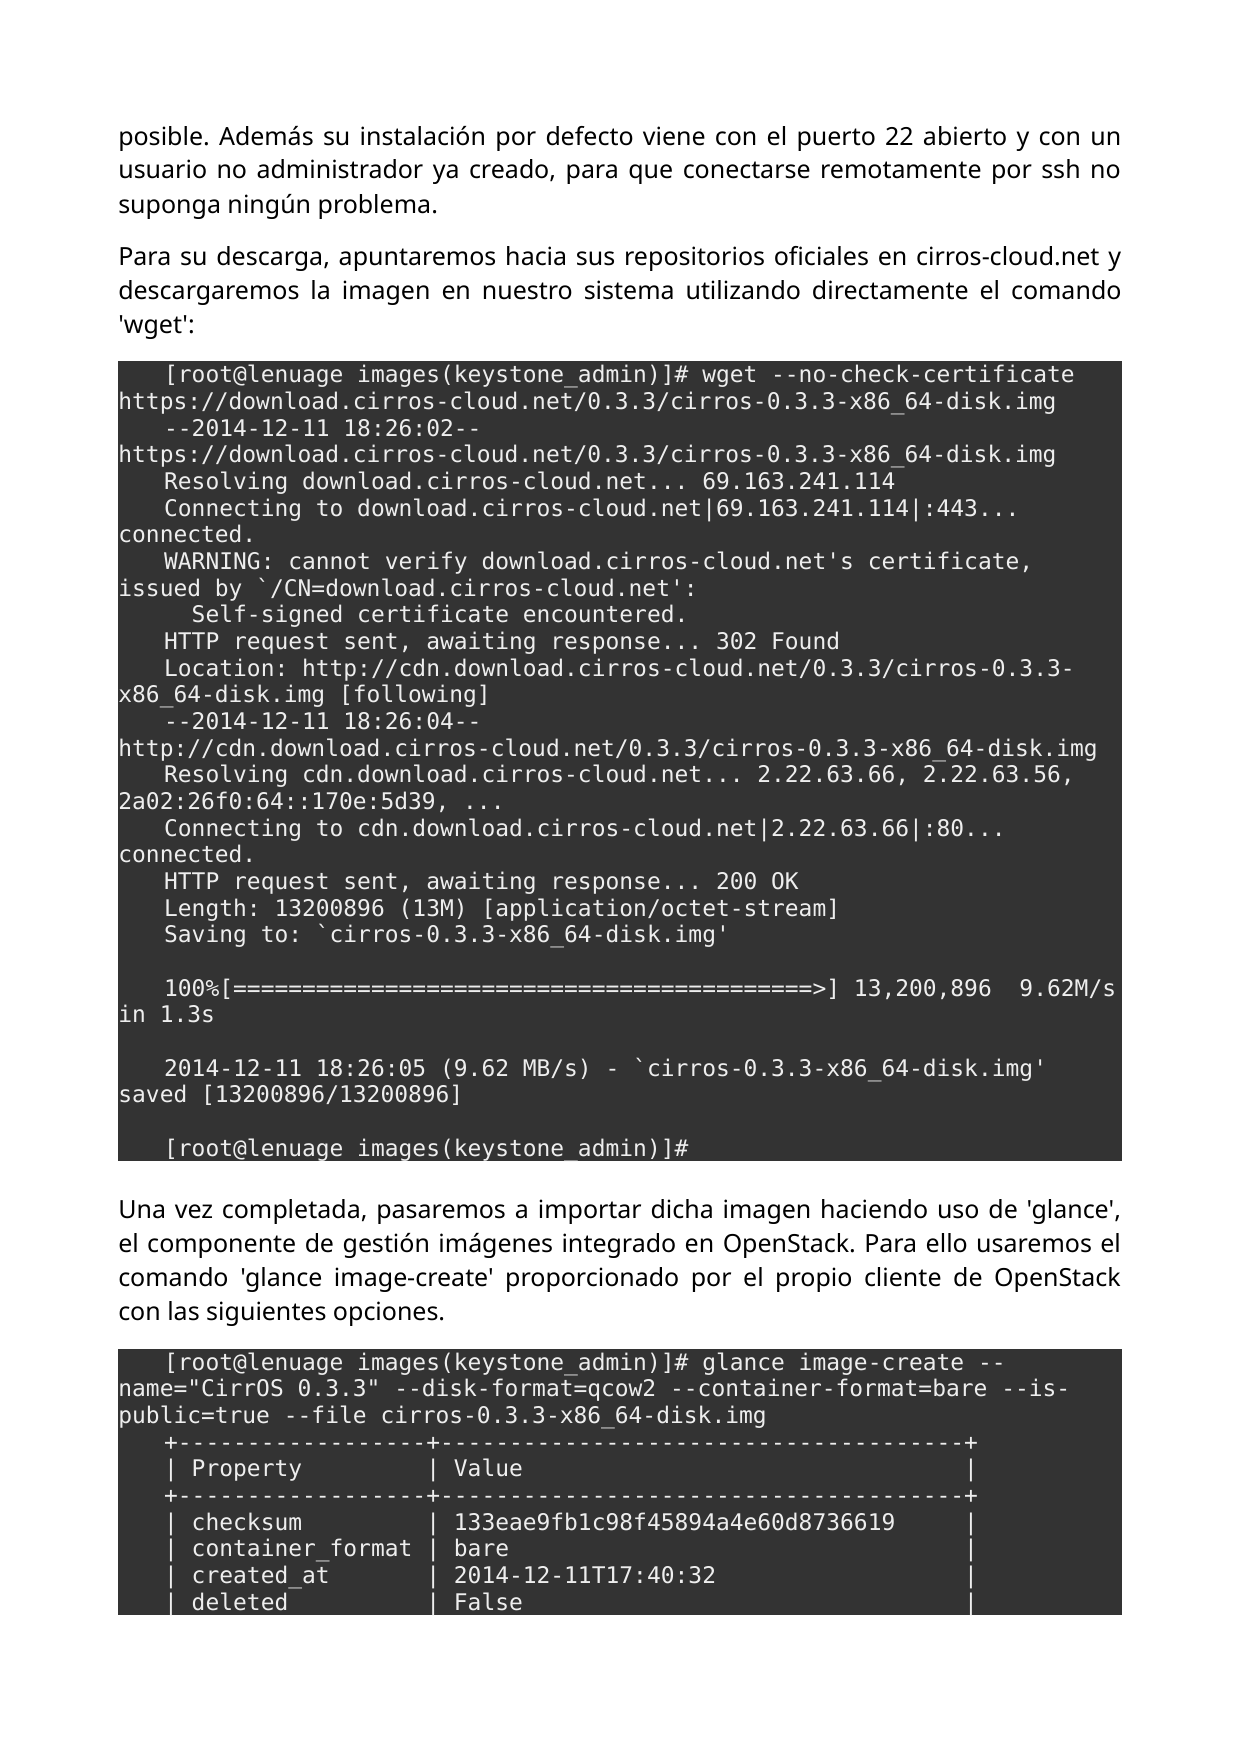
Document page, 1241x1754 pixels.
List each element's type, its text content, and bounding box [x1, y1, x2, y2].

text [root@lenuage images(keystone_admin)]# glance image-create --name="CirrOS 0.3.3" --disk-format=qcow2 --container-format=bare --is-public=true --file cirros-0.3.3-x86_64-disk.img [118, 1349, 1122, 1429]
text 2014-12-11 18:26:05 (9.62 MB/s) - `cirros-0.3.3-x86_64-disk.img' saved [13200896/13200896] [118, 1055, 1122, 1108]
text Location: http://cdn.download.cirros-cloud.net/0.3.3/cirros-0.3.3-x86_64-disk.img [following] [118, 655, 1122, 708]
text posible. Además su instalación por defecto viene con el puerto 22 abierto y con un usuario no administrador ya creado, para que conectarse remotamente por ssh no suponga ningún problema. [118, 118, 1122, 220]
text | container_format | bare | [118, 1535, 1122, 1562]
text Self-signed certificate encountered. [118, 601, 1122, 628]
text | Property | Value | [118, 1455, 1122, 1482]
text | deleted | False | [118, 1589, 1122, 1615]
text +------------------+--------------------------------------+ [118, 1482, 1122, 1509]
text [root@lenuage images(keystone_admin)]# [118, 1135, 1122, 1161]
text +------------------+--------------------------------------+ [118, 1429, 1122, 1455]
text HTTP request sent, awaiting response... 200 OK [118, 868, 1122, 895]
text WARNING: cannot verify download.cirros-cloud.net's certificate, issued by `/CN=download.cirros-cloud.net': [118, 548, 1122, 601]
text --2014-12-11 18:26:04-- http://cdn.download.cirros-cloud.net/0.3.3/cirros-0.3.3-x86_64-disk.img [118, 708, 1122, 761]
text Para su descarga, apuntaremos hacia sus repositorios oficiales en cirros-cloud.net y descargaremos la imagen en nuestro sistema utilizando directamente el comando 'wget': [118, 238, 1122, 341]
text HTTP request sent, awaiting response... 302 Found [118, 628, 1122, 655]
text [root@lenuage images(keystone_admin)]# wget --no-check-certificate https://download.cirros-cloud.net/0.3.3/cirros-0.3.3-x86_64-disk.img [118, 361, 1122, 415]
text Una vez completada, pasaremos a importar dicha imagen haciendo uso de 'glance', el componente de gestión imágenes integrado en OpenStack. Para ello usaremos el comando 'glance image-create' proporcionado por el propio cliente de OpenStack con las siguientes opciones. [118, 1191, 1122, 1328]
text Length: 13200896 (13M) [application/octet-stream] [118, 895, 1122, 921]
text Resolving download.cirros-cloud.net... 69.163.241.114 [118, 468, 1122, 495]
text 100%[==========================================>] 13,200,896 9.62M/s in 1.3s [118, 975, 1122, 1028]
text Connecting to download.cirros-cloud.net|69.163.241.114|:443... connected. [118, 495, 1122, 548]
text Resolving cdn.download.cirros-cloud.net... 2.22.63.66, 2.22.63.56, 2a02:26f0:64::170e:5d39, ... [118, 761, 1122, 815]
text Connecting to cdn.download.cirros-cloud.net|2.22.63.66|:80... connected. [118, 815, 1122, 868]
text --2014-12-11 18:26:02-- https://download.cirros-cloud.net/0.3.3/cirros-0.3.3-x86_64-disk.img [118, 415, 1122, 468]
text | created_at | 2014-12-11T17:40:32 | [118, 1562, 1122, 1589]
text | checksum | 133eae9fb1c98f45894a4e60d8736619 | [118, 1509, 1122, 1535]
text Saving to: `cirros-0.3.3-x86_64-disk.img' [118, 921, 1122, 948]
